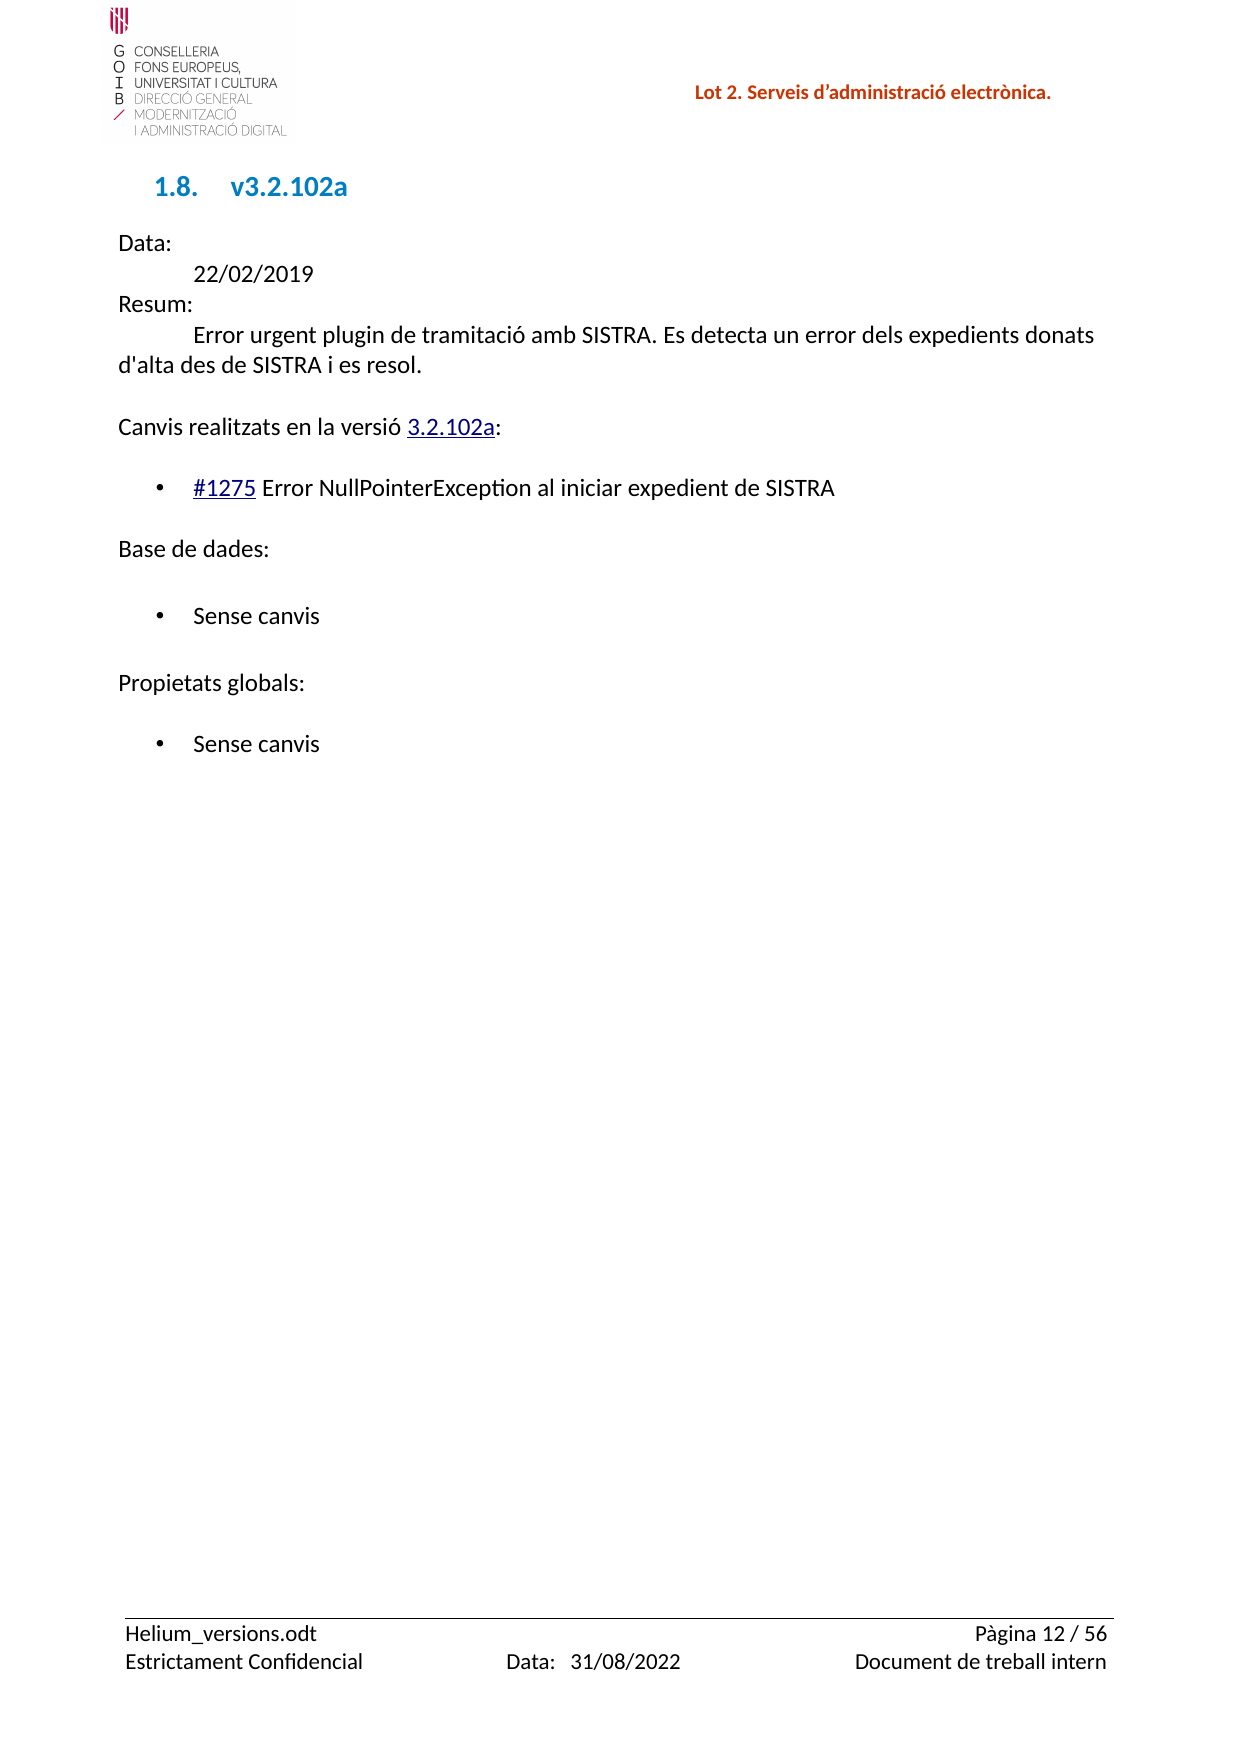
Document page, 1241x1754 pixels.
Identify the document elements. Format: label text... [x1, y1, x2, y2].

subtitle v3.2.102a [153, 168, 1122, 204]
text Base de dades: [118, 533, 1122, 563]
text Canvis realitzats en la versió 3.2.102a: [118, 411, 1122, 441]
list Sense canvis [156, 728, 1122, 758]
list #1275 Error NullPointerException al iniciar expedient de SISTRA [156, 472, 1122, 502]
text Propietats globals: [118, 667, 1122, 697]
text Error urgent plugin de tramitació amb SISTRA. Es detecta un error dels expedients donats d'alta des de SISTRA i es resol. [118, 319, 1122, 380]
picture [100, 0, 297, 144]
list Sense canvis [156, 600, 1122, 630]
text Resum: [118, 289, 1122, 319]
text 22/02/2019 [118, 258, 1122, 289]
text Data: [118, 228, 1122, 258]
